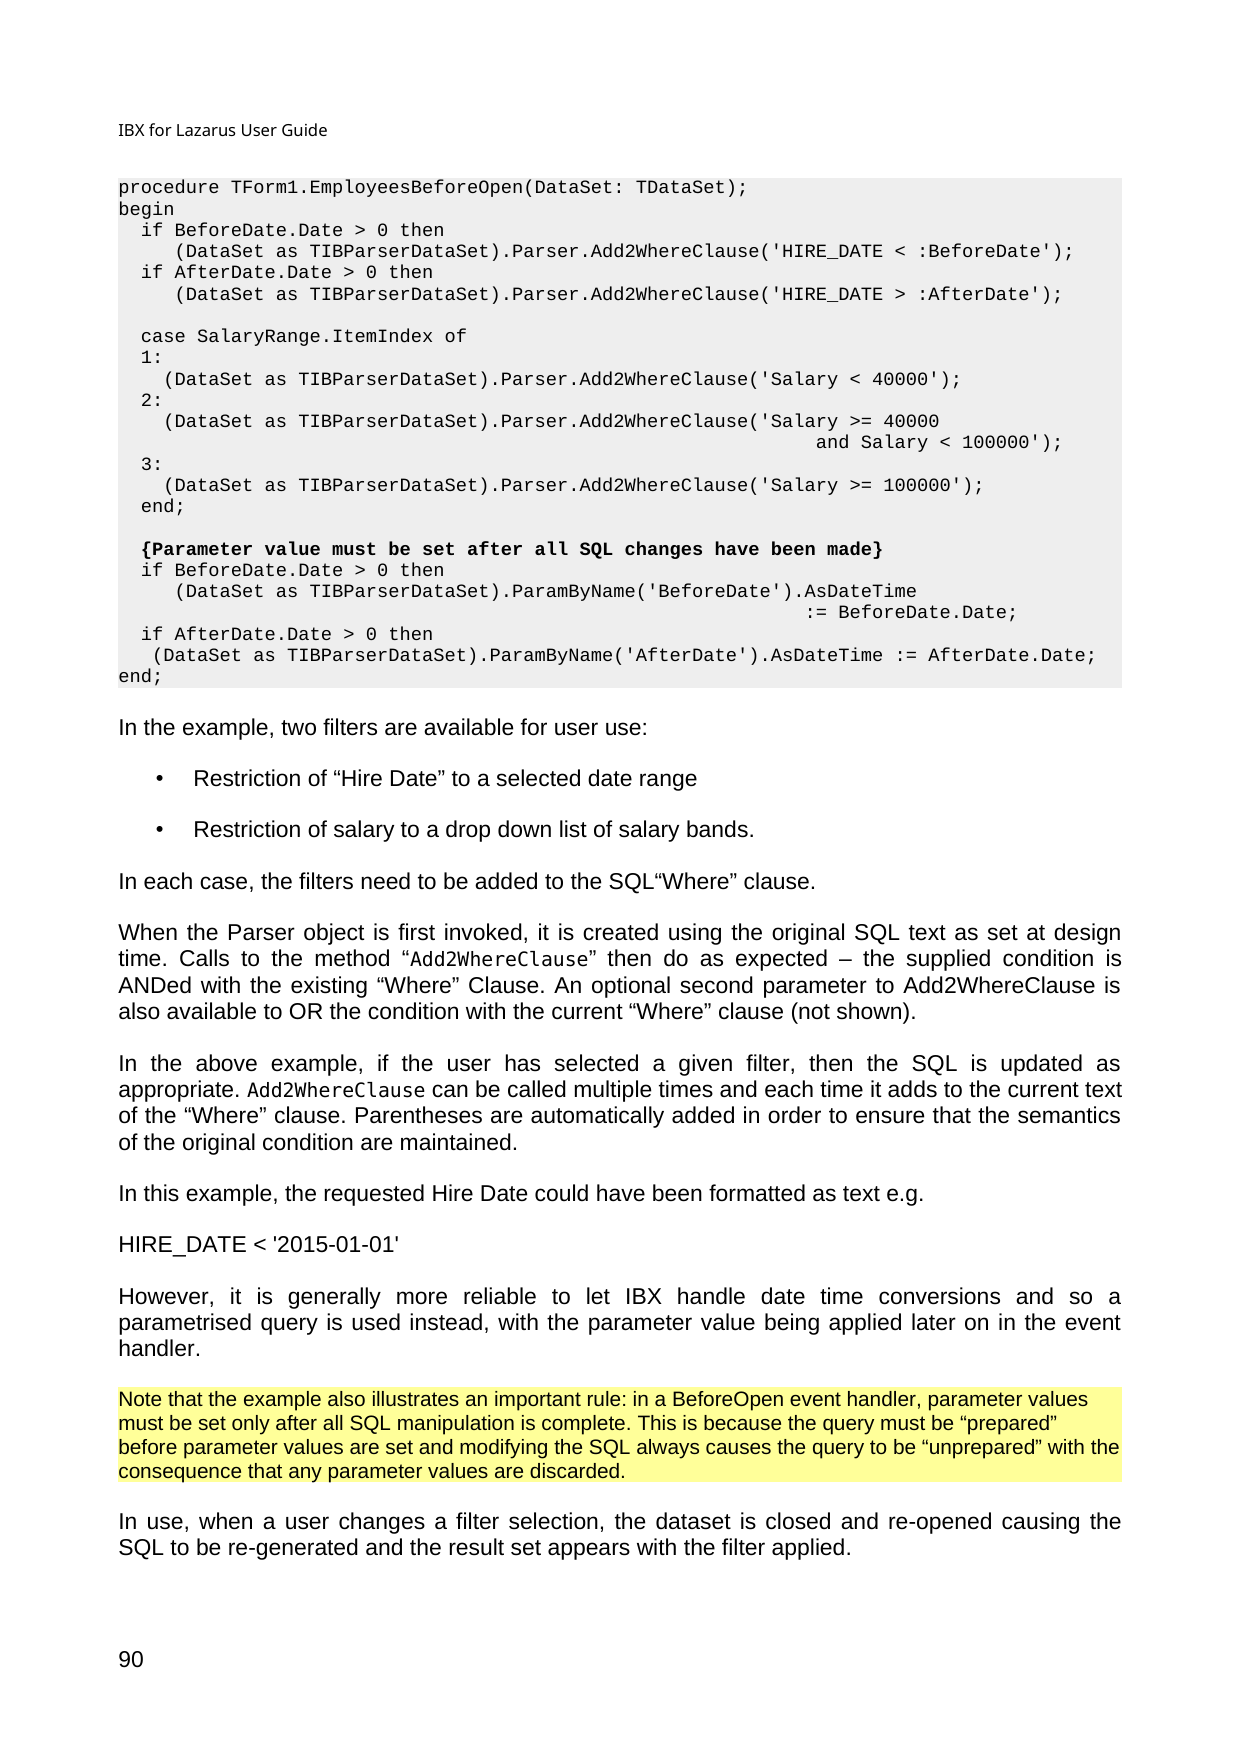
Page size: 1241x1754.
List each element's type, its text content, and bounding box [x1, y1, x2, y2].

text begin [118, 199, 1122, 221]
text {Parameter value must be set after all SQL changes have been made} [118, 539, 1122, 561]
text In each case, the filters need to be added to the SQL“Where” clause. [118, 868, 1122, 894]
text 3: [118, 454, 1122, 476]
text case SalaryRange.ItemIndex of [118, 327, 1122, 348]
text 2: [118, 391, 1122, 412]
text (DataSet as TIBParserDataSet).ParamByName('AfterDate').AsDateTime := AfterDate.Date; [118, 646, 1122, 667]
text 1: [118, 348, 1122, 369]
text (DataSet as TIBParserDataSet).ParamByName('BeforeDate').AsDateTime [118, 582, 1122, 603]
text procedure TForm1.EmployeesBeforeOpen(DataSet: TDataSet); [118, 178, 1122, 199]
text However, it is generally more reliable to let IBX handle date time conversions and so a parametrised query is used instead, with the parameter value being applied later on in the event handler. [118, 1283, 1122, 1362]
text When the Parser object is first invoked, it is created using the original SQL text as set at design time. Calls to the method “Add2WhereClause” then do as expected – the supplied condition is ANDed with the existing “Where” Clause. An optional second parameter to Add2WhereClause is also available to OR the condition with the current “Where” clause (not shown). [118, 919, 1122, 1024]
text Note that the example also illustrates an important rule: in a BeforeOpen event handler, parameter values must be set only after all SQL manipulation is complete. This is because the query must be “prepared” before parameter values are set and modifying the SQL always causes the query to be “unprepared” with the consequence that any parameter values are discarded. [118, 1387, 1122, 1482]
text end; [118, 497, 1122, 518]
text (DataSet as TIBParserDataSet).Parser.Add2WhereClause('HIRE_DATE > :AfterDate'); [118, 284, 1122, 306]
text if BeforeDate.Date > 0 then [118, 561, 1122, 582]
text and Salary < 100000'); [118, 433, 1122, 454]
text HIRE_DATE < '2015-01-01' [118, 1231, 1122, 1258]
text In the example, two filters are available for user use: [118, 714, 1122, 740]
text if BeforeDate.Date > 0 then [118, 221, 1122, 242]
text if AfterDate.Date > 0 then [118, 263, 1122, 284]
text In the above example, if the user has selected a given filter, then the SQL is updated as appropriate. Add2WhereClause can be called multiple times and each time it adds to the current text of the “Where” clause. Parentheses are automatically added in order to ensure that the semantics of the original condition are maintained. [118, 1049, 1122, 1155]
list Restriction of salary to a drop down list of salary bands. [156, 816, 1122, 843]
text end; [118, 667, 1122, 688]
text (DataSet as TIBParserDataSet).Parser.Add2WhereClause('HIRE_DATE < :BeforeDate'); [118, 242, 1122, 263]
text In use, when a user changes a filter selection, the dataset is closed and re-opened causing the SQL to be re-generated and the result set appears with the filter applied. [118, 1508, 1122, 1561]
text (DataSet as TIBParserDataSet).Parser.Add2WhereClause('Salary < 40000'); [118, 369, 1122, 391]
list Restriction of “Hire Date” to a selected date range [156, 765, 1122, 791]
text In this example, the requested Hire Date could have been formatted as text e.g. [118, 1180, 1122, 1206]
text if AfterDate.Date > 0 then [118, 624, 1122, 646]
text (DataSet as TIBParserDataSet).Parser.Add2WhereClause('Salary >= 40000 [118, 412, 1122, 433]
text := BeforeDate.Date; [118, 603, 1122, 624]
text (DataSet as TIBParserDataSet).Parser.Add2WhereClause('Salary >= 100000'); [118, 476, 1122, 497]
